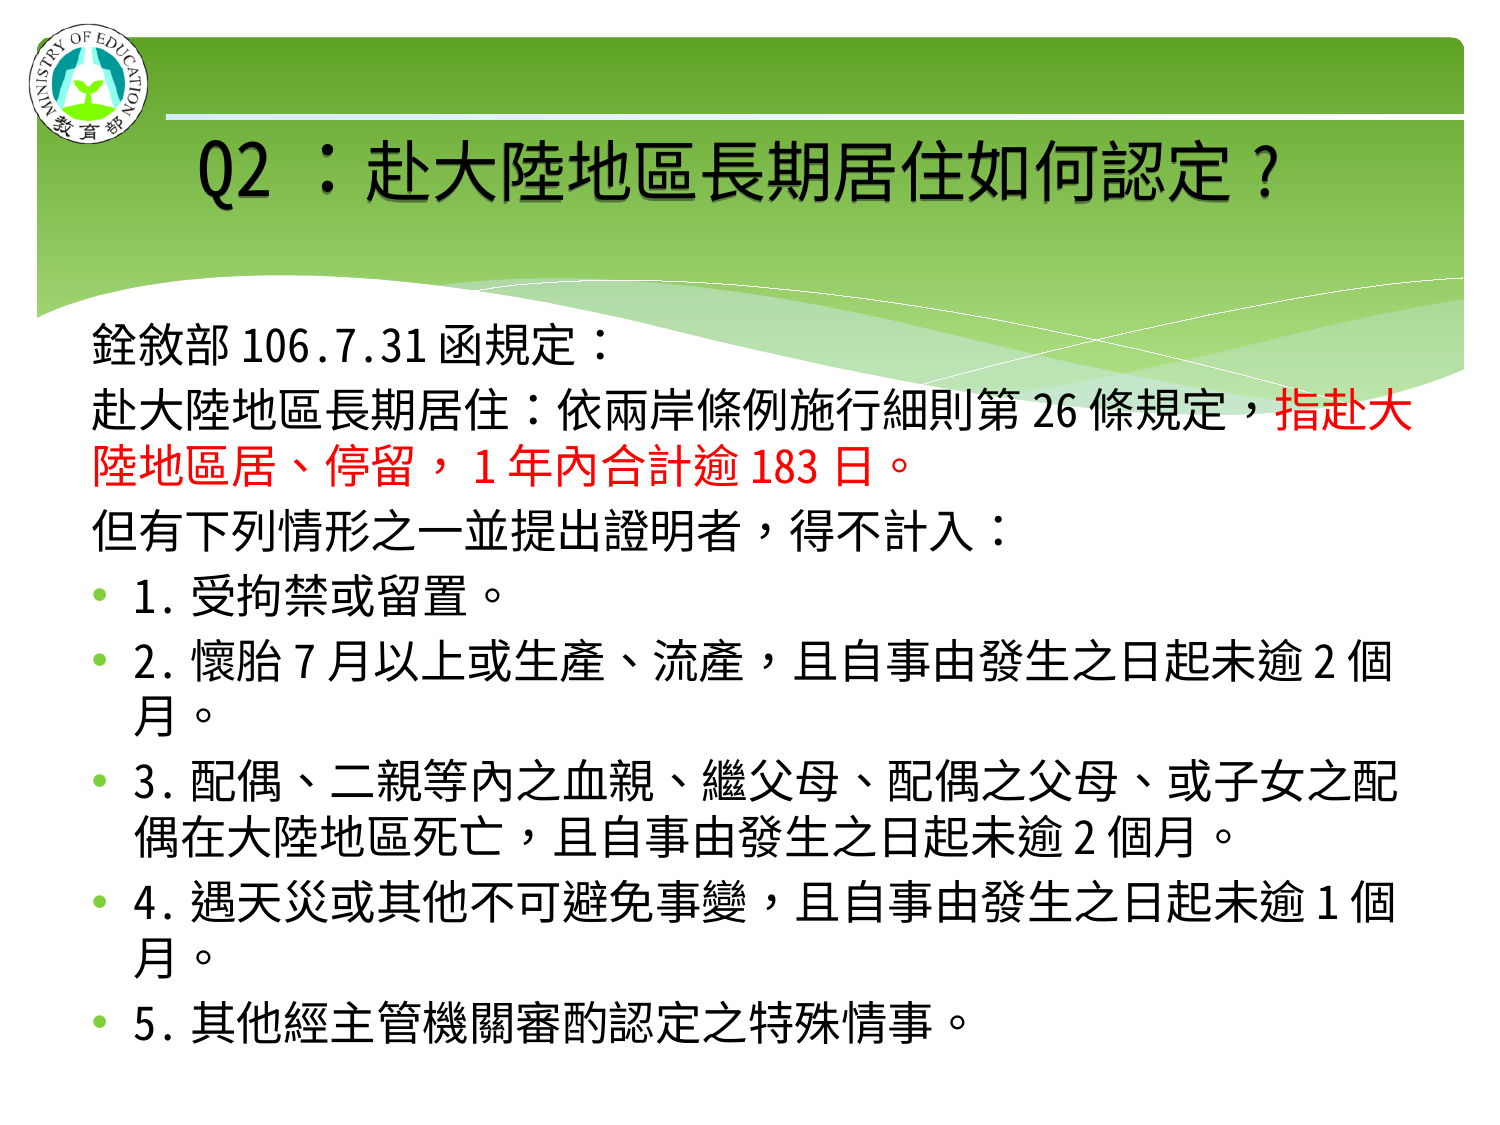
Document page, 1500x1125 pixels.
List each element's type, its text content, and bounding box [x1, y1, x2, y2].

picture [27, 22, 149, 145]
title Q2：赴大陸地區長期居住如何認定? [49, 78, 1432, 256]
list 銓敘部106.7.31函規定： 赴大陸地區長期居住：依兩岸條例施行細則第26條規定，指赴大陸地區居、停留，1年內合計逾183日。 但有下列情形之一並提出證明者，得不計入： 1.受拘禁或留置。 2.懷胎7月以上或生產、流產，且自事由發生之日起未逾2個月。 3.配偶、二親等內之血親、繼父母、配偶之父母、或子女之配偶在大陸地區死亡，且自事由發生之日起未逾2個月。 4.遇天災或其他不可避免事變，且自事由發生之日起未逾1個月。 5.其他經主管機關審酌認定之特殊情事。 [76, 308, 1437, 1059]
